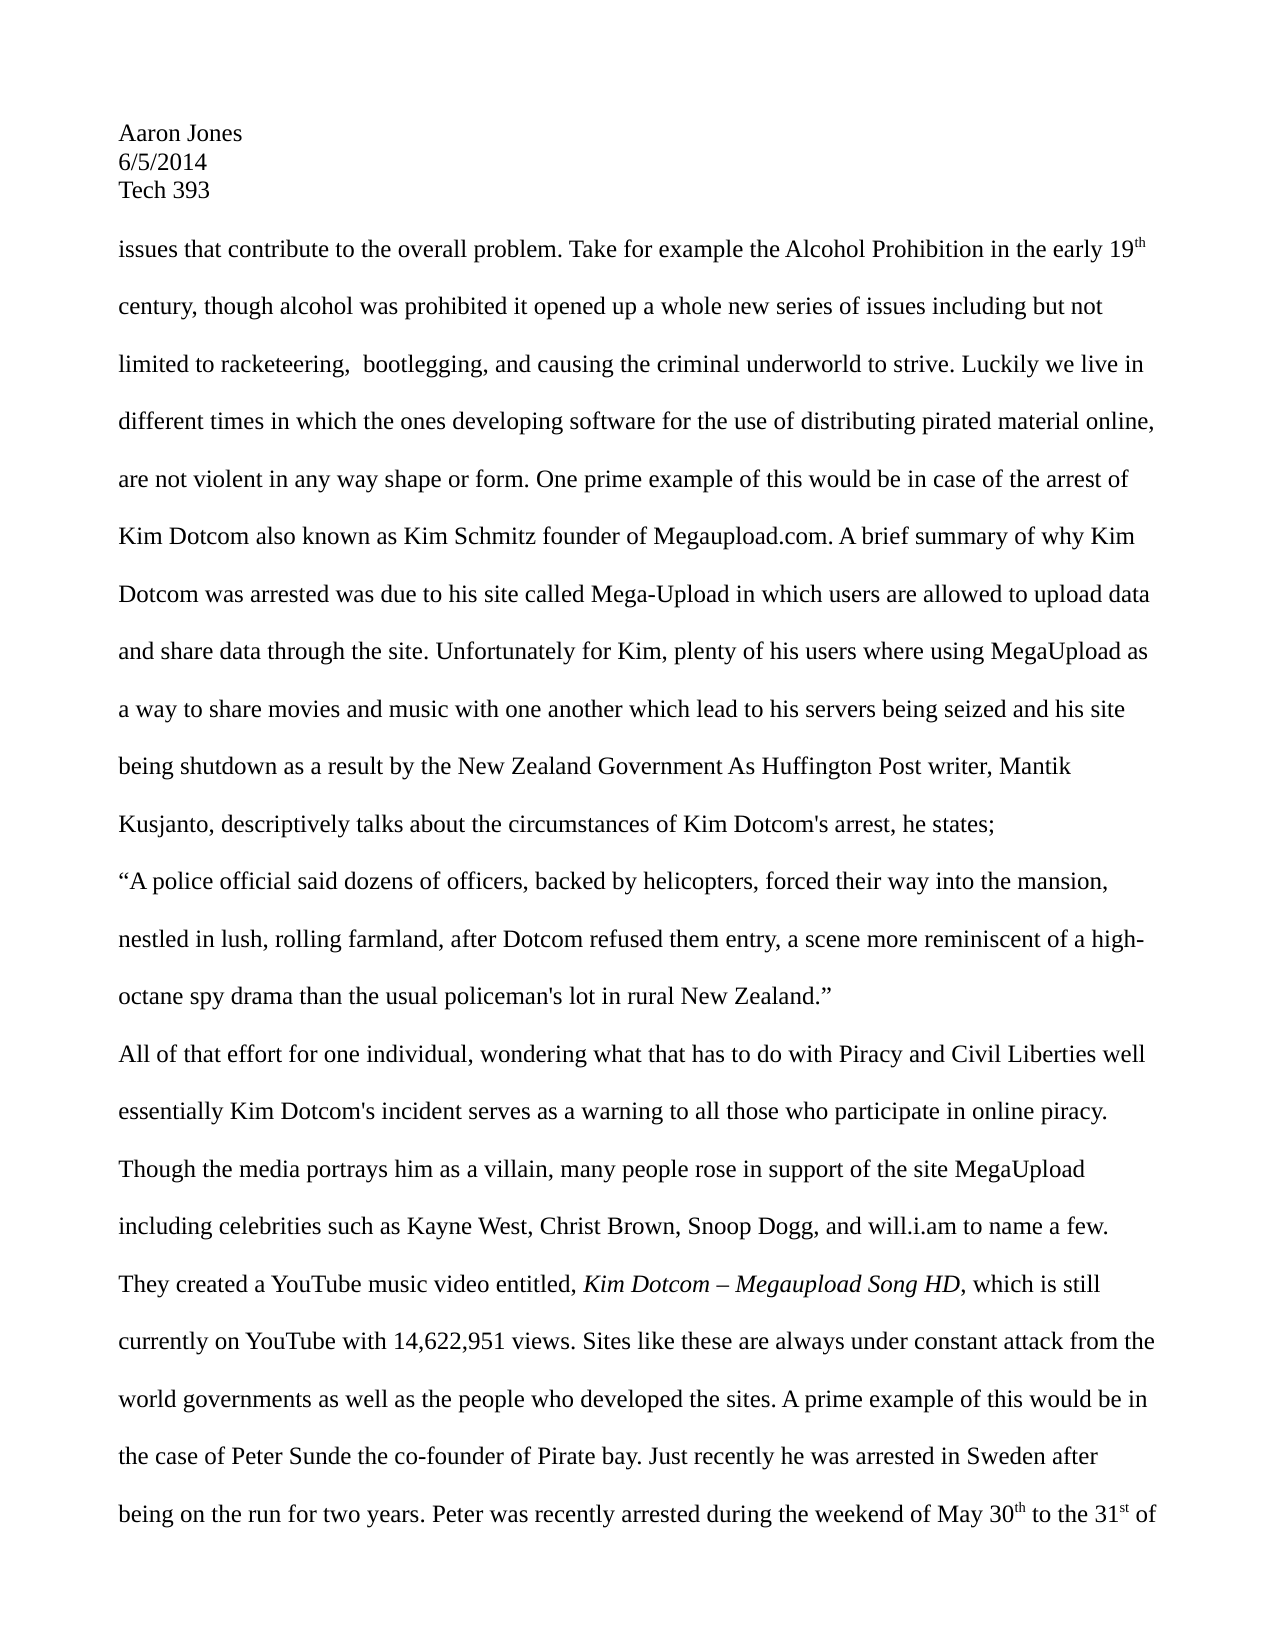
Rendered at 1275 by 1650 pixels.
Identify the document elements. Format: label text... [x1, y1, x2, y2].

text All of that effort for one individual, wondering what that has to do with Piracy and Civil Liberties well essentially Kim Dotcom's incident serves as a warning to all those who participate in online piracy. Though the media portrays him as a villain, many people rose in support of the site MegaUpload including celebrities such as Kayne West, Christ Brown, Snoop Dogg, and will.i.am to name a few. They created a YouTube music video entitled, Kim Dotcom – Megaupload Song HD, which is still currently on YouTube with 14,622,951 views. Sites like these are always under constant attack from the world governments as well as the people who developed the sites. A prime example of this would be in the case of Peter Sunde the co-founder of Pirate bay. Just recently he was arrested in Sweden after being on the run for two years. Peter was recently arrested during the weekend of May 30th to the 31st of [118, 1039, 1157, 1528]
text “A police official said dozens of officers, backed by helicopters, forced their way into the mansion, nestled in lush, rolling farmland, after Dotcom refused them entry, a scene more reminiscent of a high-octane spy drama than the usual policeman's lot in rural New Zealand.” [118, 866, 1157, 1010]
text issues that contribute to the overall problem. Take for example the Alcohol Prohibition in the early 19th century, though alcohol was prohibited it opened up a whole new series of issues including but not limited to racketeering, bootlegging, and causing the criminal underworld to strive. Luckily we live in different times in which the ones developing software for the use of distributing pirated material online, are not violent in any way shape or form. One prime example of this would be in case of the arrest of Kim Dotcom also known as Kim Schmitz founder of Megaupload.com. A brief summary of why Kim Dotcom was arrested was due to his site called Mega-Upload in which users are allowed to upload data and share data through the site. Unfortunately for Kim, plenty of his users where using MegaUpload as a way to share movies and music with one another which lead to his servers being seized and his site being shutdown as a result by the New Zealand Government As Huffington Post writer, Mantik Kusjanto, descriptively talks about the circumstances of Kim Dotcom's arrest, he states; [118, 234, 1157, 838]
